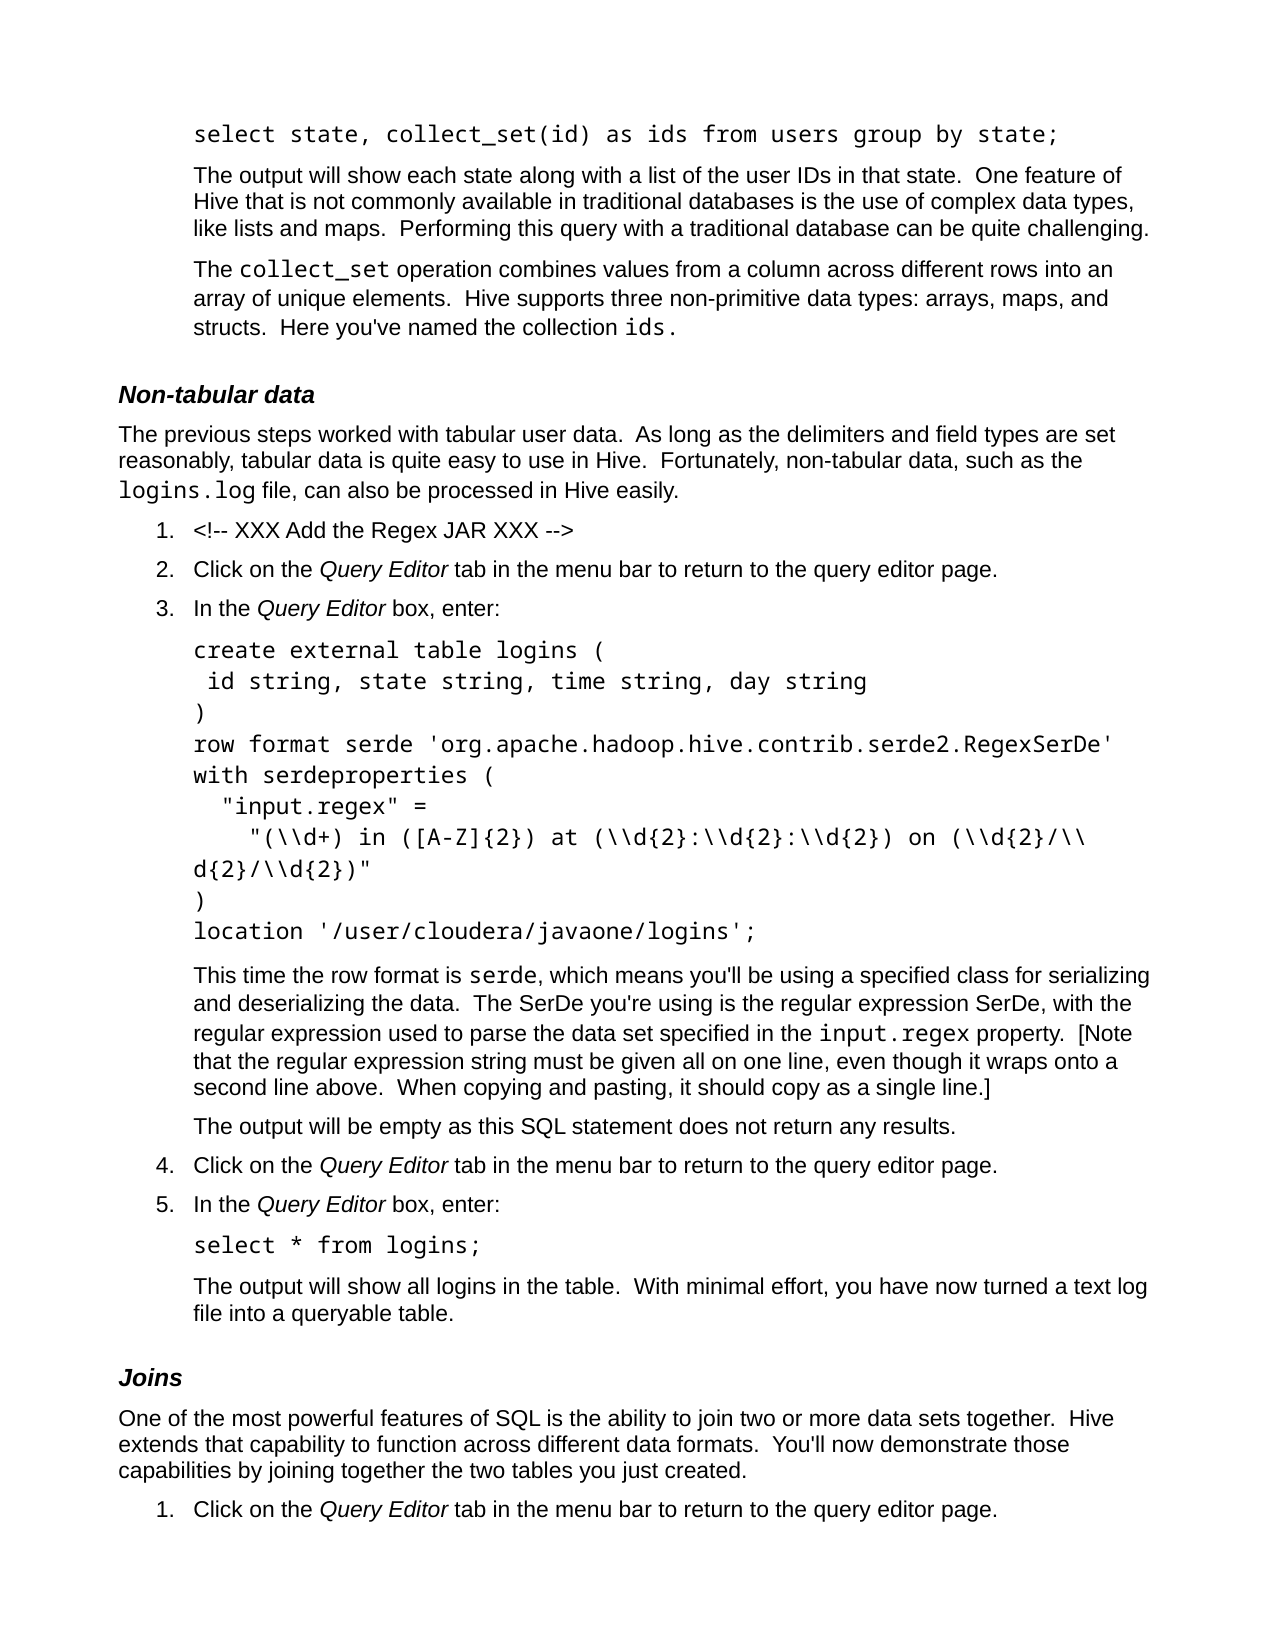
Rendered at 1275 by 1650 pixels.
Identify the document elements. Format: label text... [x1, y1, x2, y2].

list select state, collect_set(id) as ids from users group by state; [156, 118, 1157, 149]
list Click on the Query Editor tab in the menu bar to return to the query editor page. [156, 1152, 1157, 1178]
list The collect_set operation combines values from a column across different rows into an array of unique elements. Hive supports three non-primitive data types: arrays, maps, and structs. Here you've named the collection ids. [156, 253, 1157, 342]
subtitle Joins [118, 1363, 1157, 1392]
list The output will show all logins in the table. With minimal effort, you have now turned a text log file into a queryable table. [156, 1273, 1157, 1326]
list This time the row format is serde, which means you'll be using a specified class for serializing and deserializing the data. The SerDe you're using is the regular expression SerDe, with the regular expression used to parse the data set specified in the input.regex property. [Note that the regular expression string must be given all on one line, even though it wraps onto a second line above. When copying and pasting, it should copy as a single line.] [156, 959, 1157, 1100]
list In the Query Editor box, enter: [156, 1191, 1157, 1217]
list Click on the Query Editor tab in the menu bar to return to the query editor page. [156, 556, 1157, 582]
text The previous steps worked with tabular user data. As long as the delimiters and field types are set reasonably, tabular data is quite easy to use in Hive. Fortunately, non-tabular data, such as the logins.log file, can also be processed in Hive easily. [118, 421, 1157, 505]
list create external table logins ( id string, state string, time string, day string ) row format serde 'org.apache.hadoop.hive.contrib.serde2.RegexSerDe' with serdeproperties ( "input.regex" = "(\\d+) in ([A-Z]{2}) at (\\d{2}:\\d{2}:\\d{2}) on (\\d{2}/\\d{2}/\\d{2})" ) location '/user/cloudera/javaone/logins'; [156, 634, 1157, 946]
subtitle Non-tabular data [118, 380, 1157, 408]
list In the Query Editor box, enter: [156, 595, 1157, 621]
list select * from logins; [156, 1229, 1157, 1261]
list Click on the Query Editor tab in the menu bar to return to the query editor page. [156, 1496, 1157, 1522]
list The output will show each state along with a list of the user IDs in that state. One feature of Hive that is not commonly available in traditional databases is the use of complex data types, like lists and maps. Performing this query with a traditional database can be quite challenging. [156, 162, 1157, 241]
list <!-- XXX Add the Regex JAR XXX --> [156, 517, 1157, 544]
list The output will be empty as this SQL statement does not return any results. [156, 1113, 1157, 1139]
text One of the most powerful features of SQL is the ability to join two or more data sets together. Hive extends that capability to function across different data formats. You'll now demonstrate those capabilities by joining together the two tables you just created. [118, 1404, 1157, 1483]
